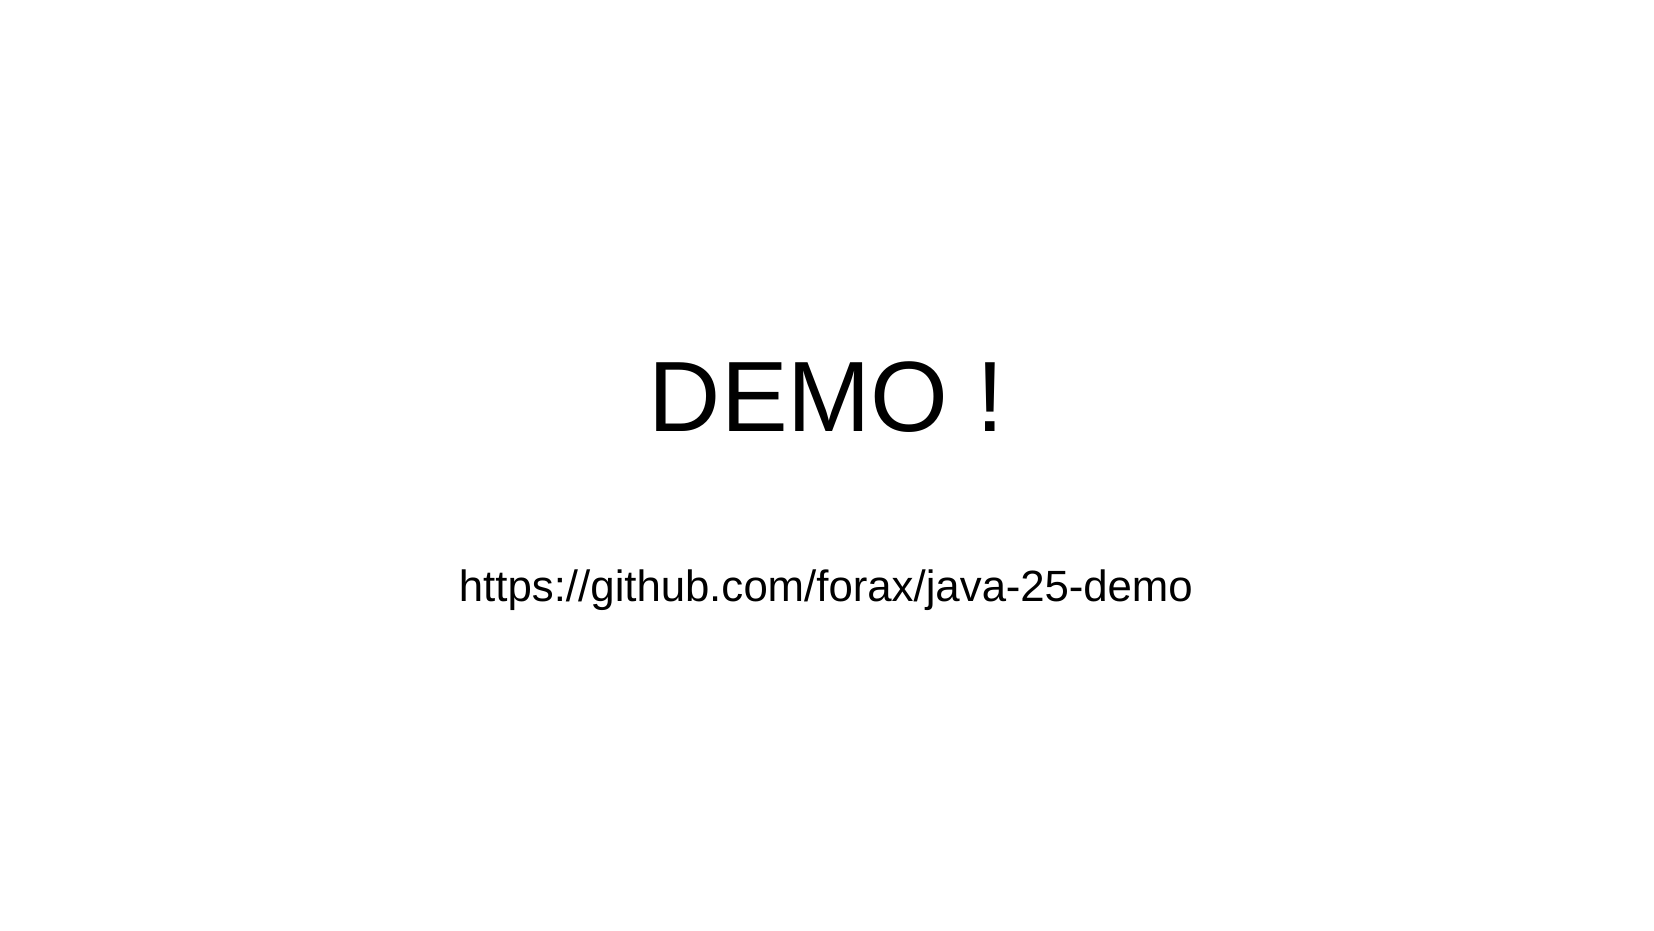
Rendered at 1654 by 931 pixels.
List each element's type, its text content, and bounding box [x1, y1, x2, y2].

subtitle DEMO ! [82, 37, 1571, 757]
text_box https://github.com/forax/java-25-demo [444, 555, 1210, 631]
